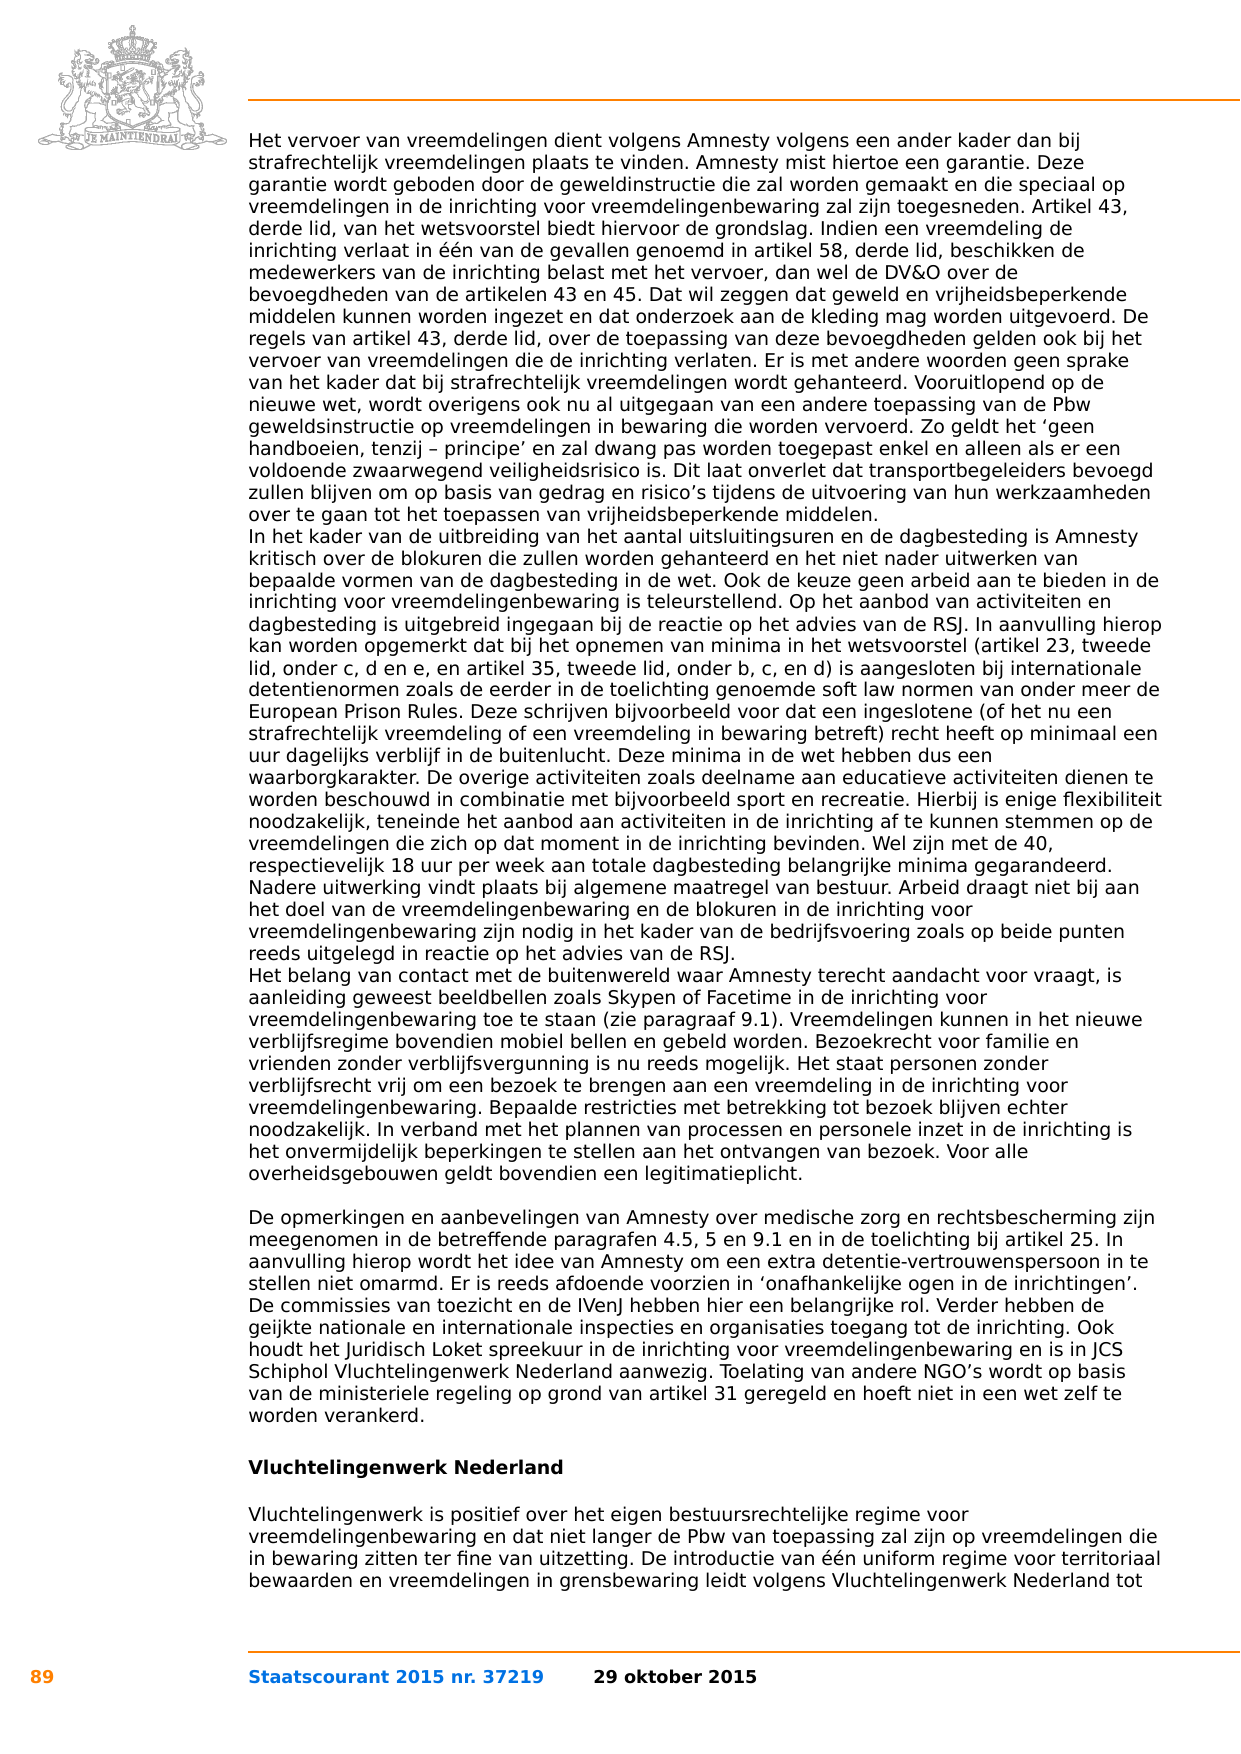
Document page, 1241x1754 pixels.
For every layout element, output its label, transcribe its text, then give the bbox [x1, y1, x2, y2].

text Het belang van contact met de buitenwereld waar Amnesty terecht aandacht voor vraagt, is aanleiding geweest beeldbellen zoals Skypen of Facetime in de inrichting voor vreemdelingenbewaring toe te staan (zie paragraaf 9.1). Vreemdelingen kunnen in het nieuwe verblijfsregime bovendien mobiel bellen en gebeld worden. Bezoekrecht voor familie en vrienden zonder verblijfsvergunning is nu reeds mogelijk. Het staat personen zonder verblijfsrecht vrij om een bezoek te brengen aan een vreemdeling in de inrichting voor vreemdelingenbewaring. Bepaalde restricties met betrekking tot bezoek blijven echter noodzakelijk. In verband met het plannen van processen en personele inzet in de inrichting is het onvermijdelijk beperkingen te stellen aan het ontvangen van bezoek. Voor alle overheidsgebouwen geldt bovendien een legitimatieplicht. [248, 965, 1163, 1185]
text De opmerkingen en aanbevelingen van Amnesty over medische zorg en rechtsbescherming zijn meegenomen in de betreffende paragrafen 4.5, 5 en 9.1 en in de toelichting bij artikel 25. In aanvulling hierop wordt het idee van Amnesty om een extra detentie-vertrouwenspersoon in te stellen niet omarmd. Er is reeds afdoende voorzien in ‘onafhankelijke ogen in de inrichtingen’. De commissies van toezicht en de IVenJ hebben hier een belangrijke rol. Verder hebben de geijkte nationale en internationale inspecties en organisaties toegang tot de inrichting. Ook houdt het Juridisch Loket spreekuur in de inrichting voor vreemdelingenbewaring en is in JCS Schiphol Vluchtelingenwerk Nederland aanwezig. Toelating van andere NGO’s wordt op basis van de ministeriele regeling op grond van artikel 31 geregeld en hoeft niet in een wet zelf te worden verankerd. [248, 1207, 1163, 1427]
subtitle Vluchtelingenwerk Nederland [248, 1457, 1163, 1478]
picture [38, 25, 227, 150]
text Vluchtelingenwerk is positief over het eigen bestuursrechtelijke regime voor vreemdelingenbewaring en dat niet langer de Pbw van toepassing zal zijn op vreemdelingen die in bewaring zitten ter fine van uitzetting. De introductie van één uniform regime voor territoriaal bewaarden en vreemdelingen in grensbewaring leidt volgens Vluchtelingenwerk Nederland tot [248, 1503, 1163, 1591]
text In het kader van de uitbreiding van het aantal uitsluitingsuren en de dagbesteding is Amnesty kritisch over de blokuren die zullen worden gehanteerd en het niet nader uitwerken van bepaalde vormen van de dagbesteding in de wet. Ook de keuze geen arbeid aan te bieden in de inrichting voor vreemdelingenbewaring is teleurstellend. Op het aanbod van activiteiten en dagbesteding is uitgebreid ingegaan bij de reactie op het advies van de RSJ. In aanvulling hierop kan worden opgemerkt dat bij het opnemen van minima in het wetsvoorstel (artikel 23, tweede lid, onder c, d en e, en artikel 35, tweede lid, onder b, c, en d) is aangesloten bij internationale detentienormen zoals de eerder in de toelichting genoemde soft law normen van onder meer de European Prison Rules. Deze schrijven bijvoorbeeld voor dat een ingeslotene (of het nu een strafrechtelijk vreemdeling of een vreemdeling in bewaring betreft) recht heeft op minimaal een uur dagelijks verblijf in de buitenlucht. Deze minima in de wet hebben dus een waarborgkarakter. De overige activiteiten zoals deelname aan educatieve activiteiten dienen te worden beschouwd in combinatie met bijvoorbeeld sport en recreatie. Hierbij is enige flexibiliteit noodzakelijk, teneinde het aanbod aan activiteiten in de inrichting af te kunnen stemmen op de vreemdelingen die zich op dat moment in de inrichting bevinden. Wel zijn met de 40, respectievelijk 18 uur per week aan totale dagbesteding belangrijke minima gegarandeerd. Nadere uitwerking vindt plaats bij algemene maatregel van bestuur. Arbeid draagt niet bij aan het doel van de vreemdelingenbewaring en de blokuren in de inrichting voor vreemdelingenbewaring zijn nodig in het kader van de bedrijfsvoering zoals op beide punten reeds uitgelegd in reactie op het advies van de RSJ. [248, 526, 1163, 965]
text Het vervoer van vreemdelingen dient volgens Amnesty volgens een ander kader dan bij strafrechtelijk vreemdelingen plaats te vinden. Amnesty mist hiertoe een garantie. Deze garantie wordt geboden door de geweldinstructie die zal worden gemaakt en die speciaal op vreemdelingen in de inrichting voor vreemdelingenbewaring zal zijn toegesneden. Artikel 43, derde lid, van het wetsvoorstel biedt hiervoor de grondslag. Indien een vreemdeling de inrichting verlaat in één van de gevallen genoemd in artikel 58, derde lid, beschikken de medewerkers van de inrichting belast met het vervoer, dan wel de DV&O over de bevoegdheden van de artikelen 43 en 45. Dat wil zeggen dat geweld en vrijheidsbeperkende middelen kunnen worden ingezet en dat onderzoek aan de kleding mag worden uitgevoerd. De regels van artikel 43, derde lid, over de toepassing van deze bevoegdheden gelden ook bij het vervoer van vreemdelingen die de inrichting verlaten. Er is met andere woorden geen sprake van het kader dat bij strafrechtelijk vreemdelingen wordt gehanteerd. Vooruitlopend op de nieuwe wet, wordt overigens ook nu al uitgegaan van een andere toepassing van de Pbw geweldsinstructie op vreemdelingen in bewaring die worden vervoerd. Zo geldt het ‘geen handboeien, tenzij – principe’ en zal dwang pas worden toegepast enkel en alleen als er een voldoende zwaarwegend veiligheidsrisico is. Dit laat onverlet dat transportbegeleiders bevoegd zullen blijven om op basis van gedrag en risico’s tijdens de uitvoering van hun werkzaamheden over te gaan tot het toepassen van vrijheidsbeperkende middelen. [248, 130, 1163, 526]
